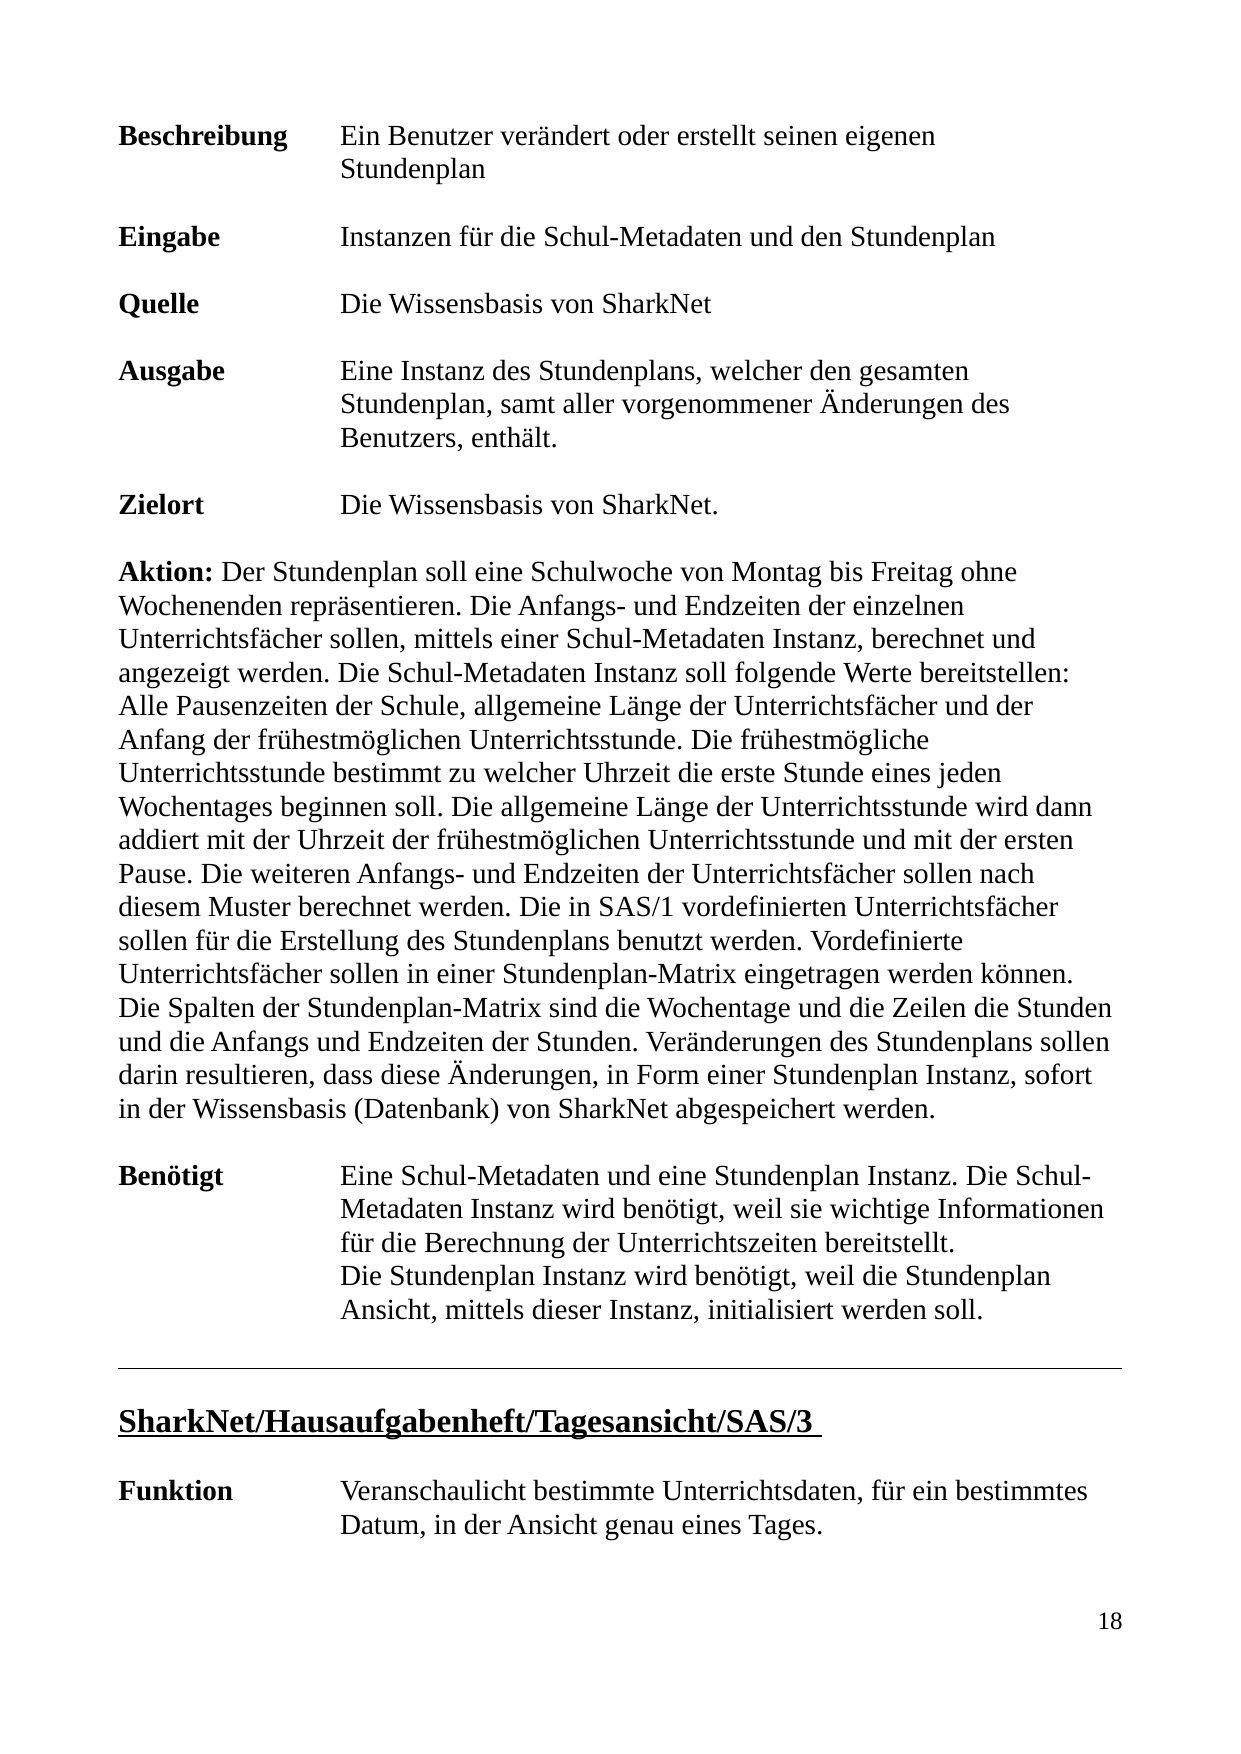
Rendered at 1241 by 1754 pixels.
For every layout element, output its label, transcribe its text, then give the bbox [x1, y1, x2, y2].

text Eingabe Instanzen für die Schul-Metadaten und den Stundenplan [118, 219, 1122, 252]
text Beschreibung Ein Benutzer verändert oder erstellt seinen eigenen Stundenplan [118, 118, 1122, 185]
text Die Stundenplan Instanz wird benötigt, weil die Stundenplan Ansicht, mittels dieser Instanz, initialisiert werden soll. [118, 1258, 1122, 1326]
text Zielort Die Wissensbasis von SharkNet. [118, 487, 1122, 521]
text Funktion Veranschaulicht bestimmte Unterrichtsdaten, für ein bestimmtes Datum, in der Ansicht genau eines Tages. [118, 1473, 1122, 1541]
text Quelle Die Wissensbasis von SharkNet [118, 286, 1122, 319]
text Ausgabe Eine Instanz des Stundenplans, welcher den gesamten Stundenplan, samt aller vorgenommener Änderungen des Benutzers, enthält. [118, 353, 1122, 453]
text Benötigt Eine Schul-Metadaten und eine Stundenplan Instanz. Die Schul- Metadaten Instanz wird benötigt, weil sie wichtige Informationen für die Berechnung der Unterrichtszeiten bereitstellt. [118, 1158, 1122, 1258]
text Aktion: Der Stundenplan soll eine Schulwoche von Montag bis Freitag ohne Wochenenden repräsentieren. Die Anfangs- und Endzeiten der einzelnen Unterrichtsfächer sollen, mittels einer Schul-Metadaten Instanz, berechnet und angezeigt werden. Die Schul-Metadaten Instanz soll folgende Werte bereitstellen: Alle Pausenzeiten der Schule, allgemeine Länge der Unterrichtsfächer und der Anfang der frühestmöglichen Unterrichtsstunde. Die frühestmögliche Unterrichtsstunde bestimmt zu welcher Uhrzeit die erste Stunde eines jeden Wochentages beginnen soll. Die allgemeine Länge der Unterrichtsstunde wird dann addiert mit der Uhrzeit der frühestmöglichen Unterrichtsstunde und mit der ersten Pause. Die weiteren Anfangs- und Endzeiten der Unterrichtsfächer sollen nach diesem Muster berechnet werden. Die in SAS/1 vordefinierten Unterrichtsfächer sollen für die Erstellung des Stundenplans benutzt werden. Vordefinierte Unterrichtsfächer sollen in einer Stundenplan-Matrix eingetragen werden können. Die Spalten der Stundenplan-Matrix sind die Wochentage und die Zeilen die Stunden und die Anfangs und Endzeiten der Stunden. Veränderungen des Stundenplans sollen darin resultieren, dass diese Änderungen, in Form einer Stundenplan Instanz, sofort in der Wissensbasis (Datenbank) von SharkNet abgespeichert werden. [118, 554, 1122, 1124]
text SharkNet/Hausaufgabenheft/Tagesansicht/SAS/3 [118, 1402, 1122, 1440]
